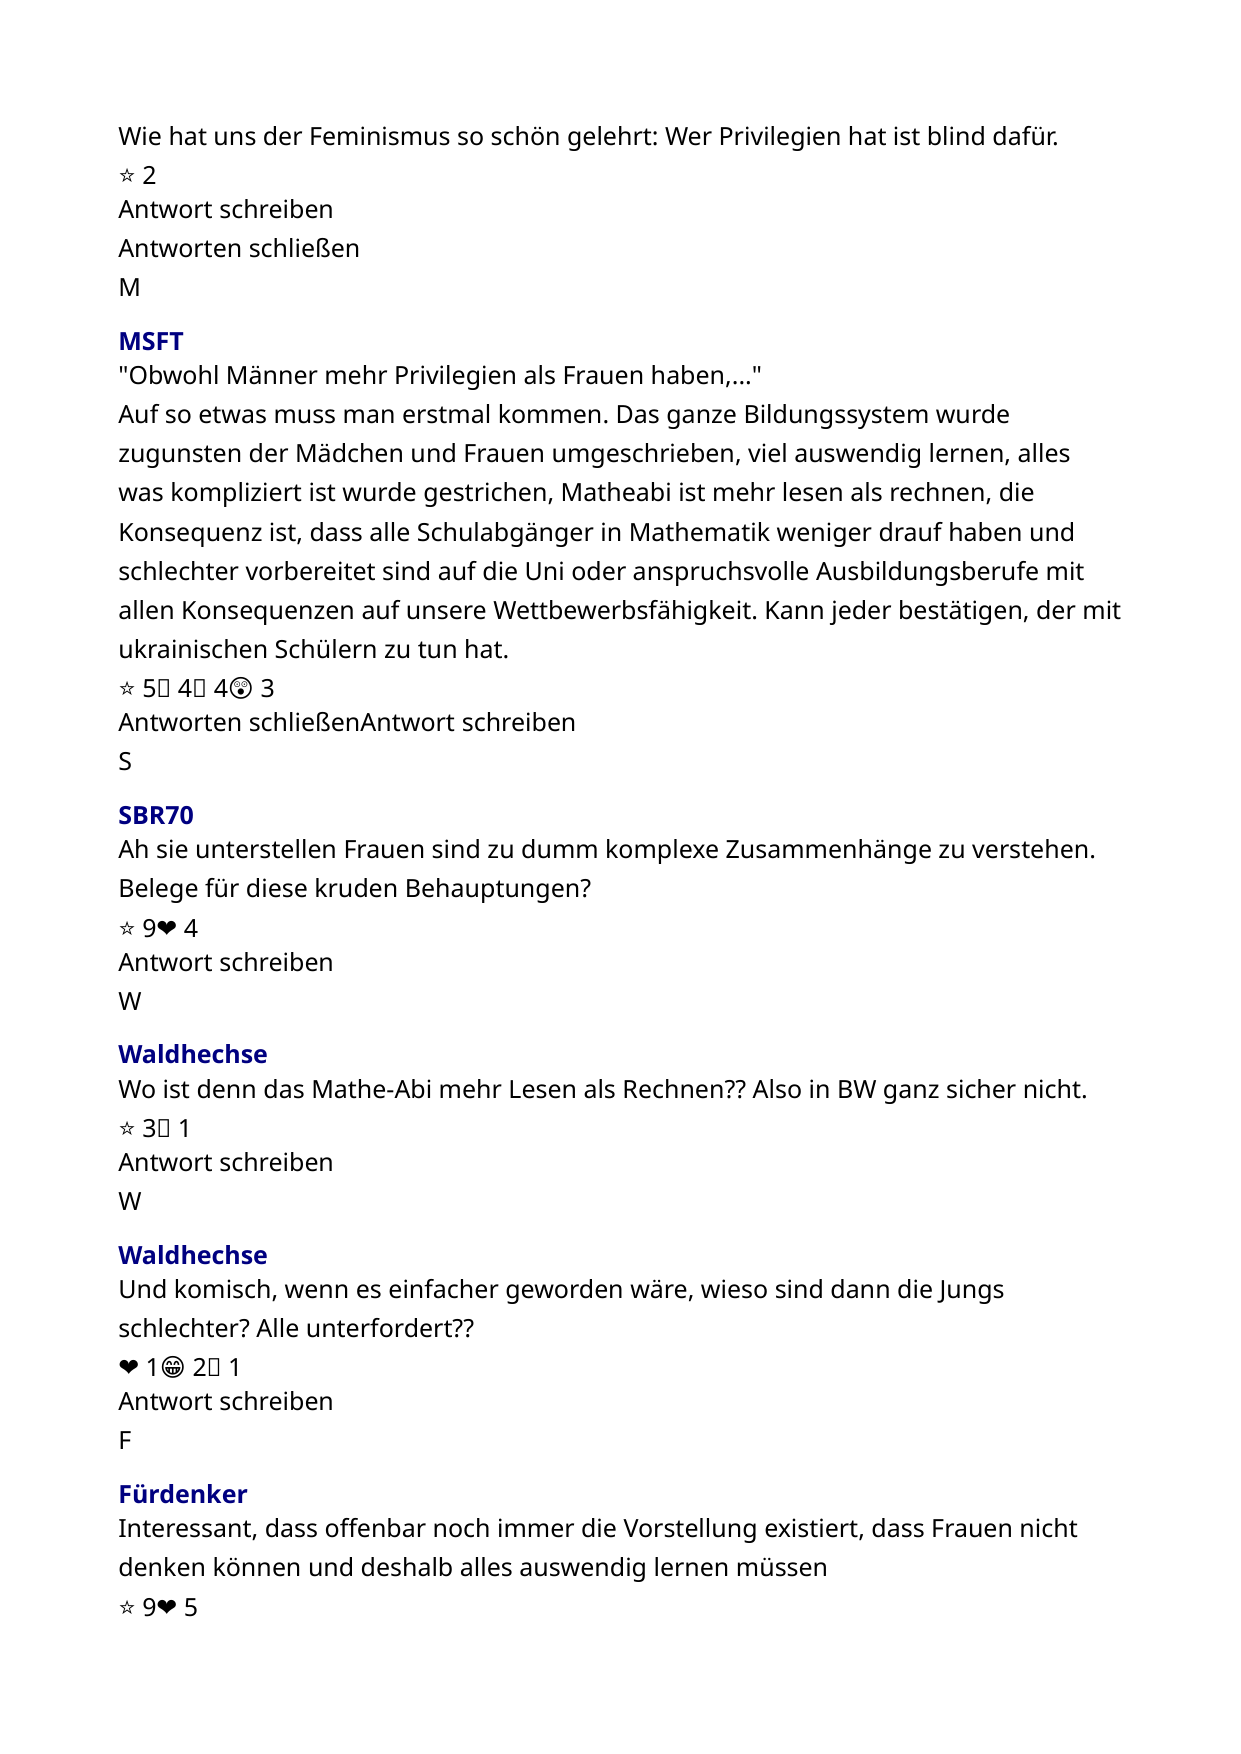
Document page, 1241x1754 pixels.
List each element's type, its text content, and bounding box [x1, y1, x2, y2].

text ❤️ 1😁 2🙁 1 [118, 1350, 1122, 1384]
text S [118, 744, 1122, 778]
text W [118, 1184, 1122, 1218]
text Wie hat uns der Feminismus so schön gelehrt: Wer Privilegien hat ist blind dafür. [118, 118, 1122, 152]
text "Obwohl Männer mehr Privilegien als Frauen haben,..." [118, 357, 1122, 392]
text ⭐️ 9❤️ 4 [118, 910, 1122, 944]
text Interessant, dass offenbar noch immer die Vorstellung existiert, dass Frauen nicht denken können und deshalb alles auswendig lernen müssen [118, 1511, 1122, 1584]
text Antwort schreiben [118, 1144, 1122, 1178]
text Auf so etwas muss man erstmal kommen. Das ganze Bildungssystem wurde zugunsten der Mädchen und Frauen umgeschrieben, viel auswendig lernen, alles was kompliziert ist wurde gestrichen, Matheabi ist mehr lesen als rechnen, die Konsequenz ist, dass alle Schulabgänger in Mathematik weniger drauf haben und schlechter vorbereitet sind auf die Uni oder anspruchsvolle Ausbildungsberufe mit allen Konsequenzen auf unsere Wettbewerbsfähigkeit. Kann jeder bestätigen, der mit ukrainischen Schülern zu tun hat. [118, 397, 1122, 666]
subtitle Fürdenker [118, 1477, 1122, 1511]
text ⭐️ 2 [118, 157, 1122, 191]
text ⭐️ 5🙁 4🤨 4😲 3 [118, 671, 1122, 705]
text M [118, 270, 1122, 304]
text ⭐️ 3🙁 1 [118, 1110, 1122, 1144]
text W [118, 983, 1122, 1017]
text Ah sie unterstellen Frauen sind zu dumm komplexe Zusammenhänge zu verstehen. Belege für diese kruden Behauptungen? [118, 832, 1122, 905]
subtitle SBR70 [118, 798, 1122, 832]
text Antworten schließen [118, 231, 1122, 264]
text Antwort schreiben [118, 1384, 1122, 1418]
text Wo ist denn das Mathe-Abi mehr Lesen als Rechnen?? Also in BW ganz sicher nicht. [118, 1071, 1122, 1105]
text ⭐️ 9❤️ 5 [118, 1589, 1122, 1623]
subtitle Waldhechse [118, 1237, 1122, 1271]
text Antwort schreiben [118, 944, 1122, 978]
subtitle Waldhechse [118, 1037, 1122, 1071]
text F [118, 1423, 1122, 1457]
text Antworten schließenAntwort schreiben [118, 705, 1122, 739]
text Antwort schreiben [118, 191, 1122, 225]
text Und komisch, wenn es einfacher geworden wäre, wieso sind dann die Jungs schlechter? Alle unterfordert?? [118, 1271, 1122, 1345]
subtitle MSFT [118, 323, 1122, 357]
